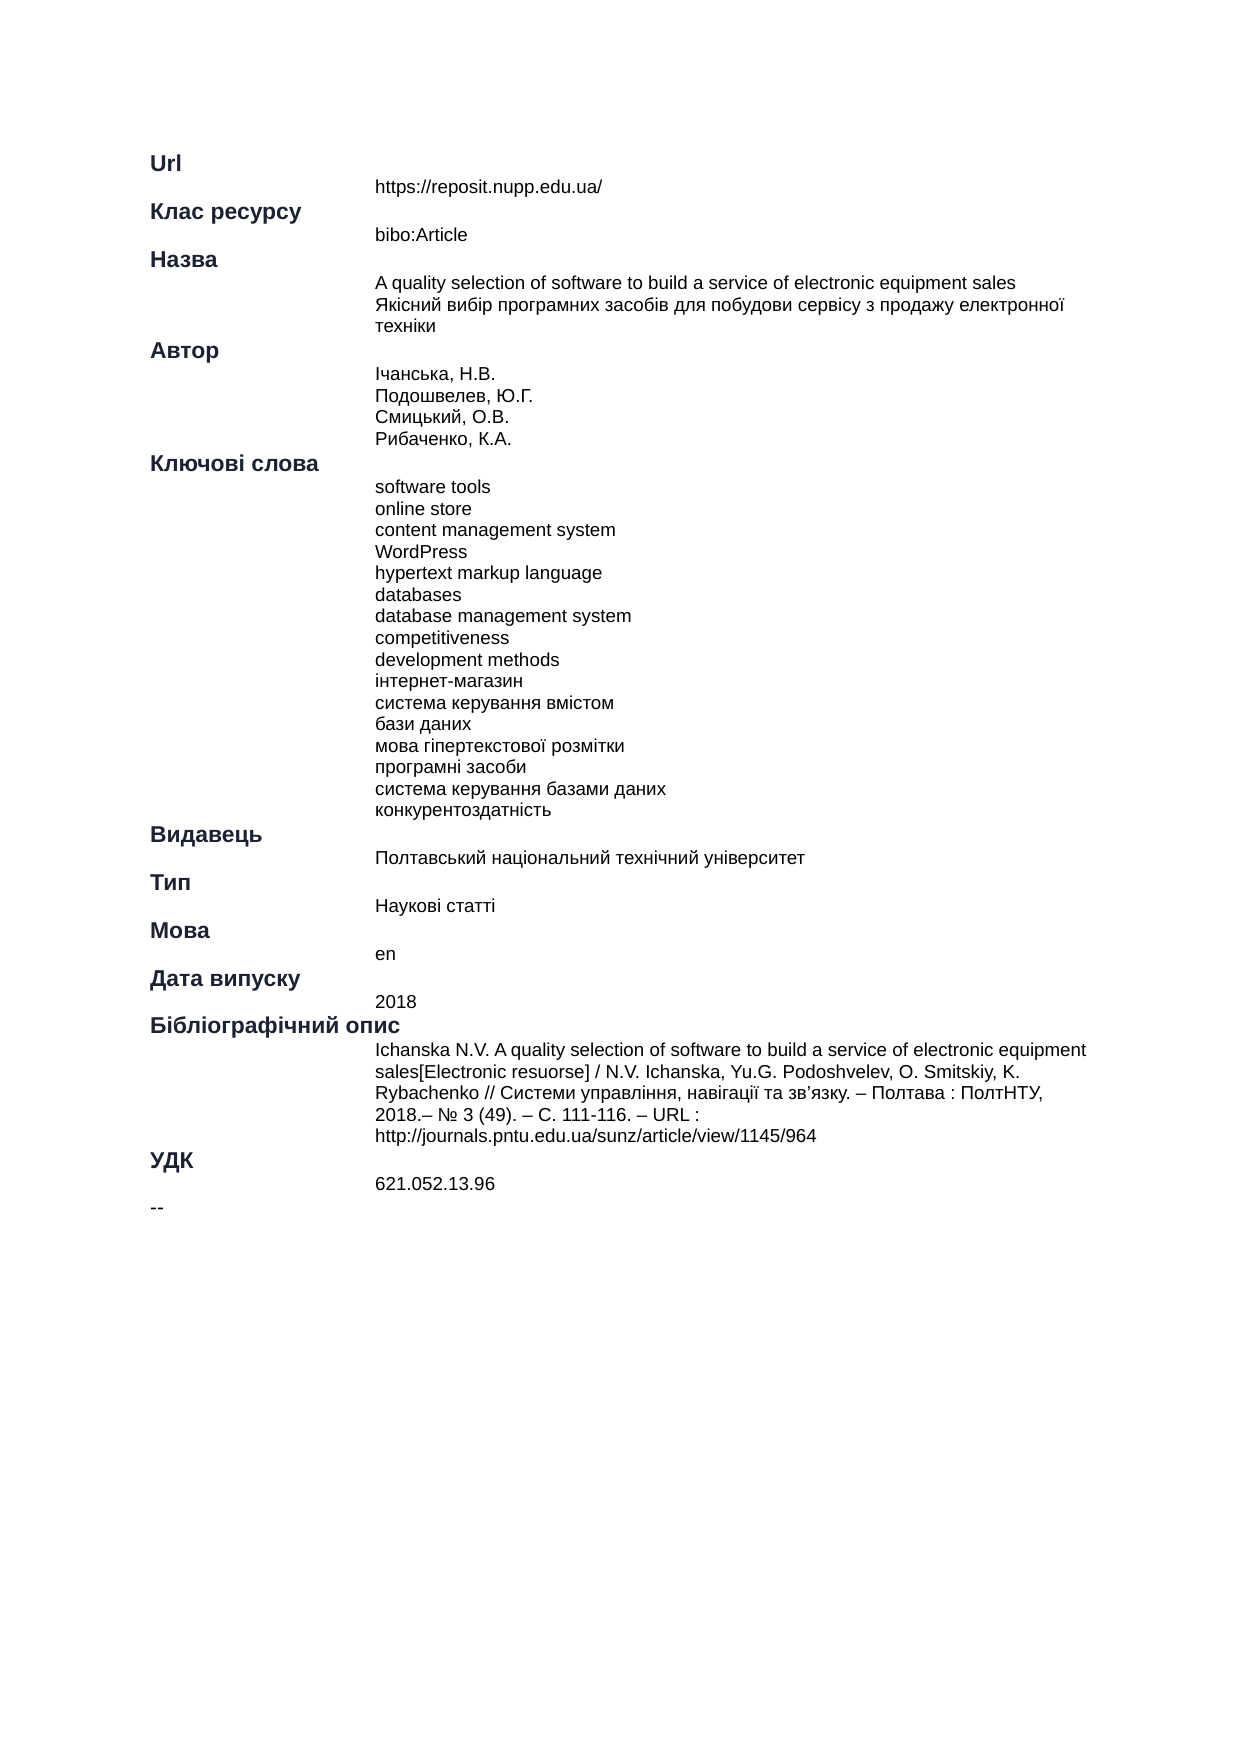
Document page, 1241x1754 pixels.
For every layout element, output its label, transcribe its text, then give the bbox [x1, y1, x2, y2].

text УДК [150, 1147, 1090, 1173]
text Автор [150, 337, 1090, 363]
text Бібліографічний опис [150, 1012, 1090, 1039]
text Клас ресурсу [150, 198, 1090, 224]
text Назва [150, 246, 1090, 272]
text система керування вмістом [375, 691, 1090, 713]
text Мова [150, 917, 1090, 943]
text Смицький, О.В. [375, 406, 1090, 428]
text bibo:Article [375, 224, 1090, 246]
text Ічанська, Н.В. [375, 363, 1090, 385]
text 2018 [375, 991, 1090, 1012]
text competitiveness [375, 627, 1090, 648]
text online store [375, 497, 1090, 519]
text Рибаченко, К.А. [375, 428, 1090, 449]
text content management system [375, 519, 1090, 541]
text A quality selection of software to build a service of electronic equipment sales [375, 272, 1090, 294]
text Полтавський національний технічний університет [375, 847, 1090, 869]
text development methods [375, 648, 1090, 670]
text інтернет-магазин [375, 670, 1090, 691]
text hypertext markup language [375, 562, 1090, 584]
text Іchanska N.V. A quality selection of software to build a service of electronic equipment sales[Electronic resuorse] / N.V. Ichanska, Yu.G. Podoshvelev, O. Smitskiy, K. Rybachenko // Системи управління, навігації та зв’язку. – Полтава : ПолтНТУ, 2018.– № 3 (49). – С. 111-116. – URL : http://journals.pntu.edu.ua/sunz/article/view/1145/964 [375, 1039, 1090, 1147]
text software tools [375, 476, 1090, 497]
text databases [375, 584, 1090, 605]
text Якісний вибір програмних засобів для побудови сервісу з продажу електронної техніки [375, 294, 1090, 337]
text en [375, 943, 1090, 964]
text бази даних [375, 713, 1090, 734]
text WordPress [375, 541, 1090, 562]
text Видавець [150, 821, 1090, 847]
text -- [150, 1194, 1090, 1218]
text Дата випуску [150, 964, 1090, 991]
text Подошвелев, Ю.Г. [375, 385, 1090, 406]
text Ключові слова [150, 449, 1090, 476]
text Наукові статті [375, 895, 1090, 917]
text система керування базами даних [375, 778, 1090, 799]
text Url [150, 150, 1090, 176]
text https://reposit.nupp.edu.ua/ [375, 176, 1090, 198]
text мова гіпертекстової розмітки [375, 734, 1090, 756]
text Тип [150, 869, 1090, 895]
text конкурентоздатність [375, 799, 1090, 821]
text 621.052.13.96 [375, 1173, 1090, 1194]
text програмні засоби [375, 756, 1090, 778]
text database management system [375, 605, 1090, 627]
